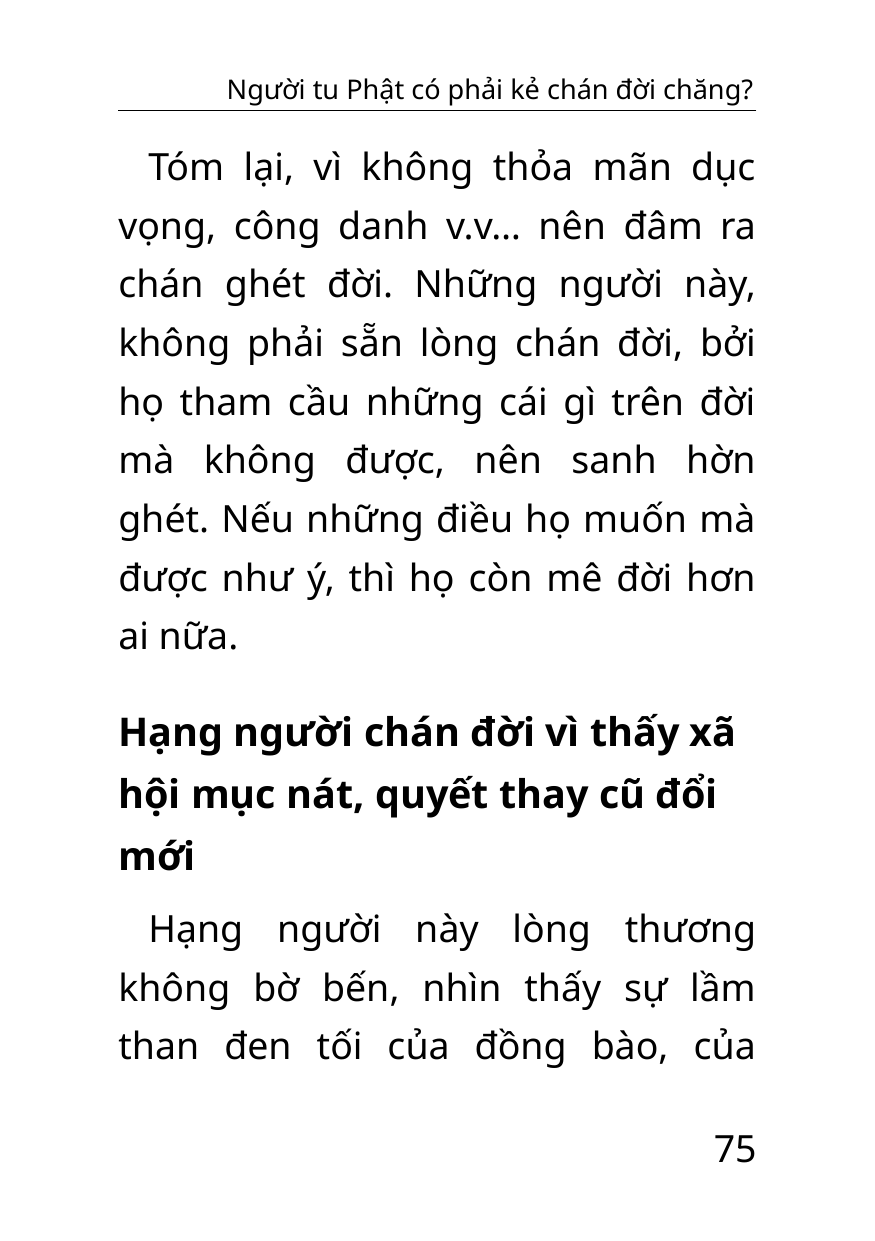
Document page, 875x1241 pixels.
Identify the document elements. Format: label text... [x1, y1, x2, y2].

text Tóm lại, vì không thỏa mãn dục vọng, công danh v.v… nên đâm ra chán ghét đời. Những người này, không phải sẵn lòng chán đời, bởi họ tham cầu những cái gì trên đời mà không được, nên sanh hờn ghét. Nếu những điều họ muốn mà được như ý, thì họ còn mê đời hơn ai nữa. [118, 141, 756, 661]
text Hạng người này lòng thương không bờ bến, nhìn thấy sự lầm than đen tối của đồng bào, của [118, 902, 756, 1071]
subtitle Hạng người chán đời vì thấy xã hội mục nát, quyết thay cũ đổi mới [118, 704, 756, 882]
